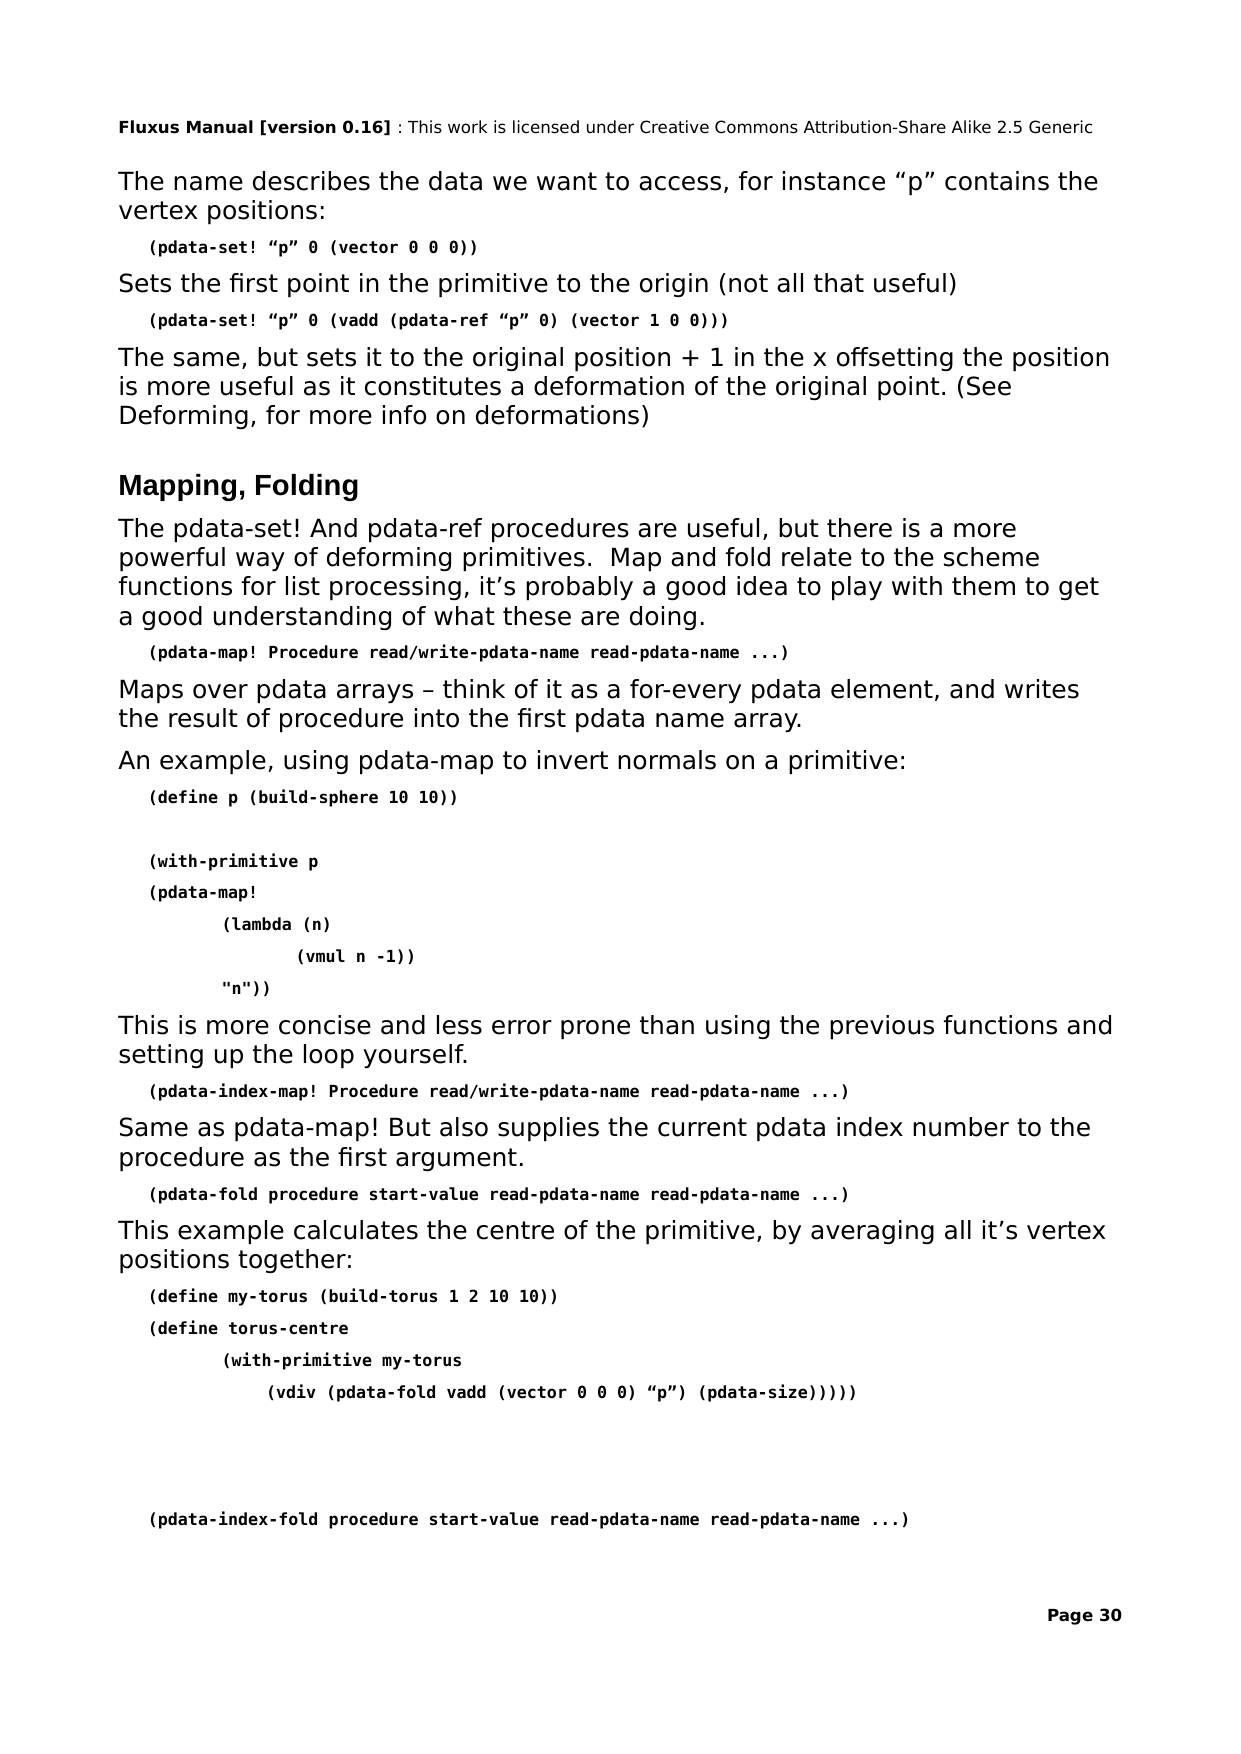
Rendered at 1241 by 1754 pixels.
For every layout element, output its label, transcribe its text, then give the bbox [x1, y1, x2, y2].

text (pdata-map! [148, 883, 1122, 903]
text The name describes the data we want to access, for instance “p” contains the vertex positions: [118, 167, 1122, 225]
text Maps over pdata arrays – think of it as a for-every pdata element, and writes the result of procedure into the first pdata name array. [118, 675, 1122, 734]
text "n")) [148, 979, 1122, 998]
text Same as pdata-map! But also supplies the current pdata index number to the procedure as the first argument. [118, 1114, 1122, 1172]
text (pdata-fold procedure start-value read-pdata-name read-pdata-name ...) [148, 1184, 1122, 1204]
text (pdata-set! “p” 0 (vector 0 0 0)) [148, 238, 1122, 257]
text Sets the first point in the primitive to the origin (not all that useful) [118, 270, 1122, 299]
text (with-primitive p [148, 852, 1122, 871]
text (with-primitive my-torus [148, 1351, 1122, 1370]
text This example calculates the centre of the primitive, by averaging all it’s vertex positions together: [118, 1216, 1122, 1275]
text (define torus-centre [148, 1319, 1122, 1338]
text (define my-torus (build-torus 1 2 10 10)) [148, 1287, 1122, 1307]
text (pdata-set! “p” 0 (vadd (pdata-ref “p” 0) (vector 1 0 0))) [148, 311, 1122, 331]
text (vdiv (pdata-fold vadd (vector 0 0 0) “p”) (pdata-size))))) [118, 1383, 1122, 1402]
text The same, but sets it to the original position + 1 in the x offsetting the position is more useful as it constitutes a deformation of the original point. (See Deforming, for more info on deformations) [118, 343, 1122, 431]
text An example, using pdata-map to invert normals on a primitive: [118, 746, 1122, 775]
text (lambda (n) [148, 915, 1122, 935]
text The pdata-set! And pdata-ref procedures are useful, but there is a more powerful way of deforming primitives. Map and fold relate to the scheme functions for list processing, it’s probably a good idea to play with them to get a good understanding of what these are doing. [118, 514, 1122, 631]
text (pdata-index-map! Procedure read/write-pdata-name read-pdata-name ...) [148, 1082, 1122, 1101]
text (define p (build-sphere 10 10)) [148, 788, 1122, 807]
text (pdata-map! Procedure read/write-pdata-name read-pdata-name ...) [148, 643, 1122, 663]
text This is more concise and less error prone than using the previous functions and setting up the loop yourself. [118, 1011, 1122, 1069]
text (pdata-index-fold procedure start-value read-pdata-name read-pdata-name ...) [148, 1510, 1122, 1530]
text (vmul n -1)) [148, 947, 1122, 967]
subtitle Mapping, Folding [118, 468, 1122, 502]
